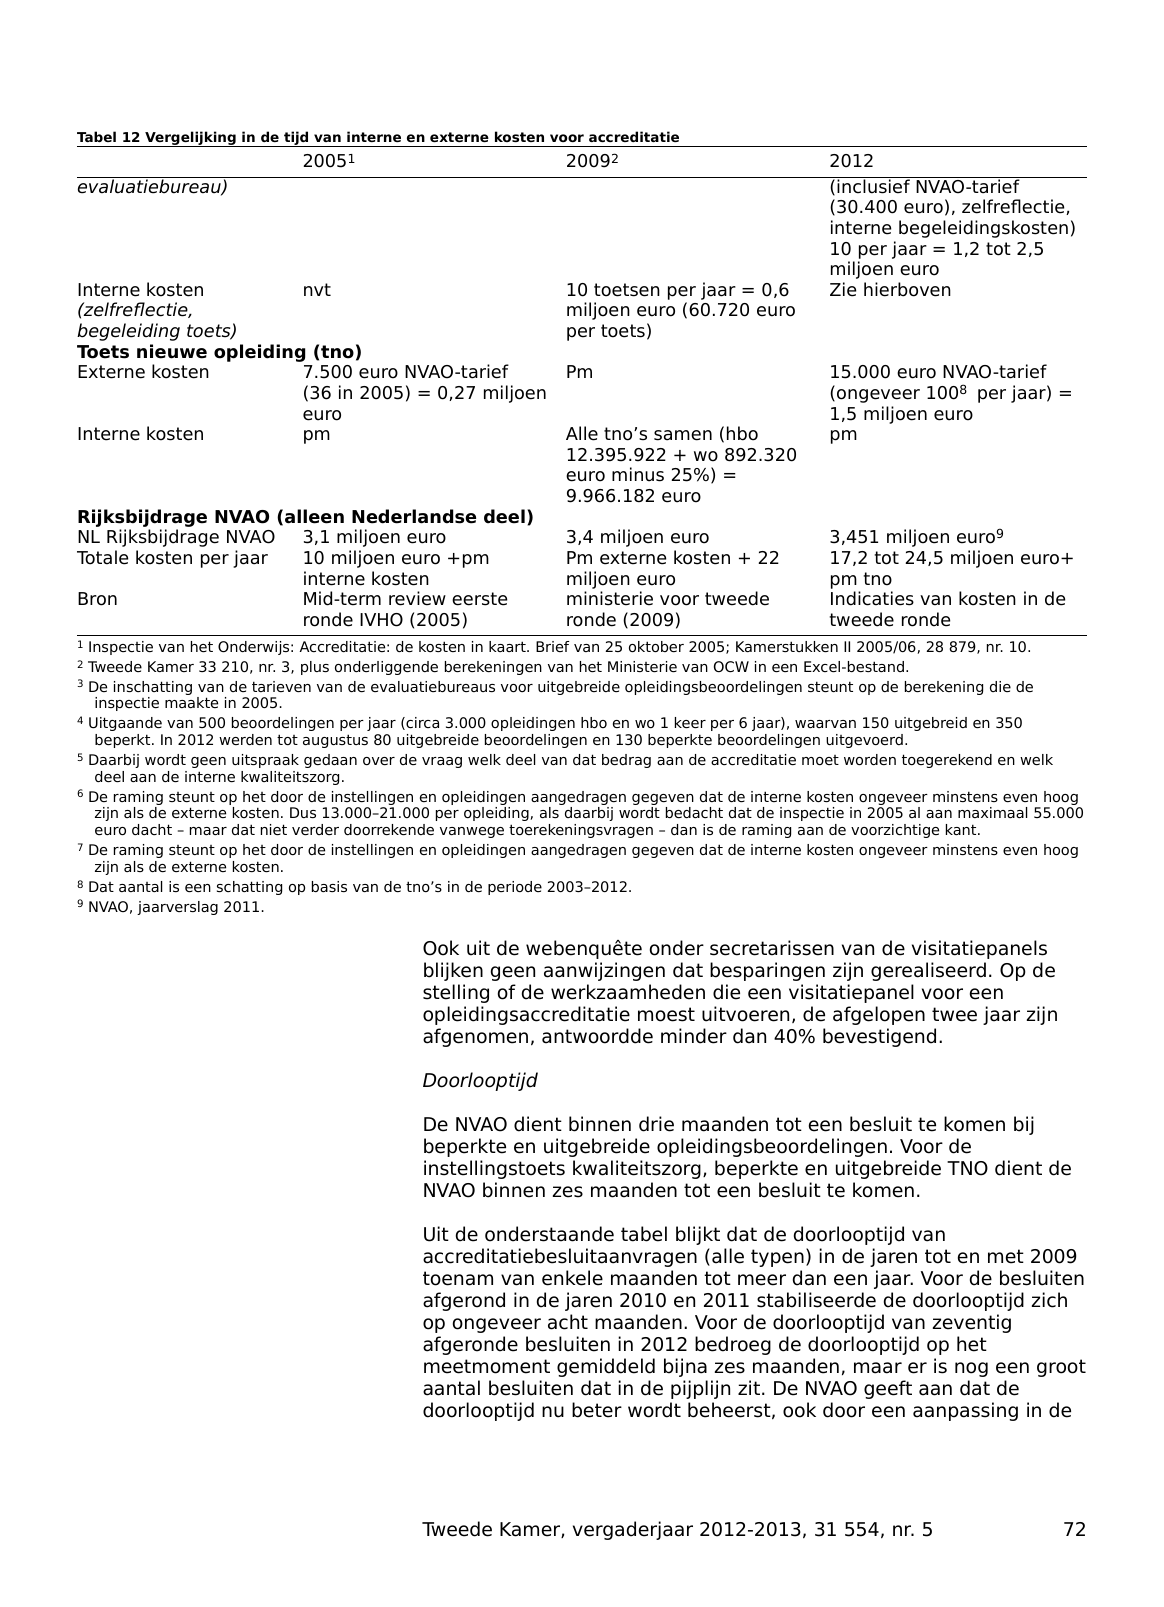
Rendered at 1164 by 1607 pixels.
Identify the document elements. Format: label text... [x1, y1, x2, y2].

table_cell (inclusief NVAO-tarief (30.400 euro), zelfreflectie, interne begeleidingskosten) 10 per jaar = 1,2 tot 2,5 miljoen euro [823, 178, 1087, 280]
table_cell Interne kosten [77, 424, 296, 507]
table_cell Toets nieuwe opleiding (tno) [77, 342, 1087, 362]
table_cell Mid-term review eerste ronde IVHO (2005) [296, 589, 560, 635]
table_cell pm [823, 424, 1087, 507]
table_cell Bron [77, 589, 296, 635]
table_cell 3,451 miljoen euro9 [823, 527, 1087, 548]
table_cell 17,2 tot 24,5 miljoen euro+ pm tno [823, 548, 1087, 589]
table_cell [560, 178, 823, 280]
table_cell evaluatiebureau) [77, 178, 296, 280]
table_cell nvt [296, 280, 560, 342]
table_cell Totale kosten per jaar [77, 548, 296, 589]
table_cell 7.500 euro NVAO-tarief (36 in 2005) = 0,27 miljoen euro [296, 362, 560, 424]
table_cell 20051 [296, 147, 560, 177]
table_cell Externe kosten [77, 362, 296, 424]
table_cell Pm [560, 362, 823, 424]
table_cell Interne kosten (zelfreflectie, begeleiding toets) [77, 280, 296, 342]
table_cell Zie hierboven [823, 280, 1087, 342]
text De NVAO dient binnen drie maanden tot een besluit te komen bij beperkte en uitgebreide opleidingsbeoordelingen. Voor de instellingstoets kwaliteitszorg, beperkte en uitgebreide TNO dient de NVAO binnen zes maanden tot een besluit te komen. [422, 1114, 1087, 1202]
table_cell 20092 [560, 147, 823, 177]
table_header Tabel 12 Vergelijking in de tijd van interne en externe kosten voor accreditatie [77, 130, 1087, 146]
text Uit de onderstaande tabel blijkt dat de doorlooptijd van accreditatiebesluitaanvragen (alle typen) in de jaren tot en met 2009 toenam van enkele maanden tot meer dan een jaar. Voor de besluiten afgerond in de jaren 2010 en 2011 stabiliseerde de doorlooptijd zich op ongeveer acht maanden. Voor de doorlooptijd van zeventig afgeronde besluiten in 2012 bedroeg de doorlooptijd op het meetmoment gemiddeld bijna zes maanden, maar er is nog een groot aantal besluiten dat in de pijplijn zit. De NVAO geeft aan dat de doorlooptijd nu beter wordt beheerst, ook door een aanpassing in de [422, 1224, 1087, 1422]
table_cell [296, 178, 560, 280]
table_cell 15.000 euro NVAO-tarief (ongeveer 1008 per jaar) = 1,5 miljoen euro [823, 362, 1087, 424]
subtitle Doorlooptijd [422, 1070, 1087, 1092]
table_cell Pm externe kosten + 22 miljoen euro [560, 548, 823, 589]
table_cell 3,1 miljoen euro [296, 527, 560, 548]
table_cell [77, 147, 296, 177]
table_cell 10 toetsen per jaar = 0,6 miljoen euro (60.720 euro per toets) [560, 280, 823, 342]
table_cell 10 miljoen euro +pm interne kosten [296, 548, 560, 589]
table_cell Indicaties van kosten in de tweede ronde [823, 589, 1087, 635]
table_cell pm [296, 424, 560, 507]
text Ook uit de webenquête onder secretarissen van de visitatiepanels blijken geen aanwijzingen dat besparingen zijn gerealiseerd. Op de stelling of de werkzaamheden die een visitatiepanel voor een opleidingsaccreditatie moest uitvoeren, de afgelopen twee jaar zijn afgenomen, antwoordde minder dan 40% bevestigend. [422, 938, 1087, 1048]
table_cell 2012 [823, 147, 1087, 177]
table_cell 3,4 miljoen euro [560, 527, 823, 548]
table_cell ministerie voor tweede ronde (2009) [560, 589, 823, 635]
table_cell Alle tno’s samen (hbo 12.395.922 + wo 892.320 euro minus 25%) = 9.966.182 euro [560, 424, 823, 507]
table_cell 1 Inspectie van het Onderwijs: Accreditatie: de kosten in kaart. Brief van 25 oktober 2005; Kamerstukken II 2005/06, 28 879, nr. 10. 2 Tweede Kamer 33 210, nr. 3, plus onderliggende berekeningen van het Ministerie van OCW in een Excel-bestand. 3 De inschatting van de tarieven van de evaluatiebureaus voor uitgebreide opleidingsbeoordelingen steunt op de berekening die de inspectie maakte in 2005. 4 Uitgaande van 500 beoordelingen per jaar (circa 3.000 opleidingen hbo en wo 1 keer per 6 jaar), waarvan 150 uitgebreid en 350 beperkt. In 2012 werden tot augustus 80 uitgebreide beoordelingen en 130 beperkte beoordelingen uitgevoerd. 5 Daarbij wordt geen uitspraak gedaan over de vraag welk deel van dat bedrag aan de accreditatie moet worden toegerekend en welk deel aan de interne kwaliteitszorg. 6 De raming steunt op het door de instellingen en opleidingen aangedragen gegeven dat de interne kosten ongeveer minstens even hoog zijn als de externe kosten. Dus 13.000–21.000 per opleiding, als daarbij wordt bedacht dat de inspectie in 2005 al aan maximaal 55.000 euro dacht – maar dat niet verder doorrekende vanwege toerekeningsvragen – dan is de raming aan de voorzichtige kant. 7 De raming steunt op het door de instellingen en opleidingen aangedragen gegeven dat de interne kosten ongeveer minstens even hoog zijn als de externe kosten. 8 Dat aantal is een schatting op basis van de tno’s in de periode 2003–2012. 9 NVAO, jaarverslag 2011. [77, 636, 1087, 916]
table_cell NL Rijksbijdrage NVAO [77, 527, 296, 548]
table_cell Rijksbijdrage NVAO (alleen Nederlandse deel) [77, 507, 1087, 527]
